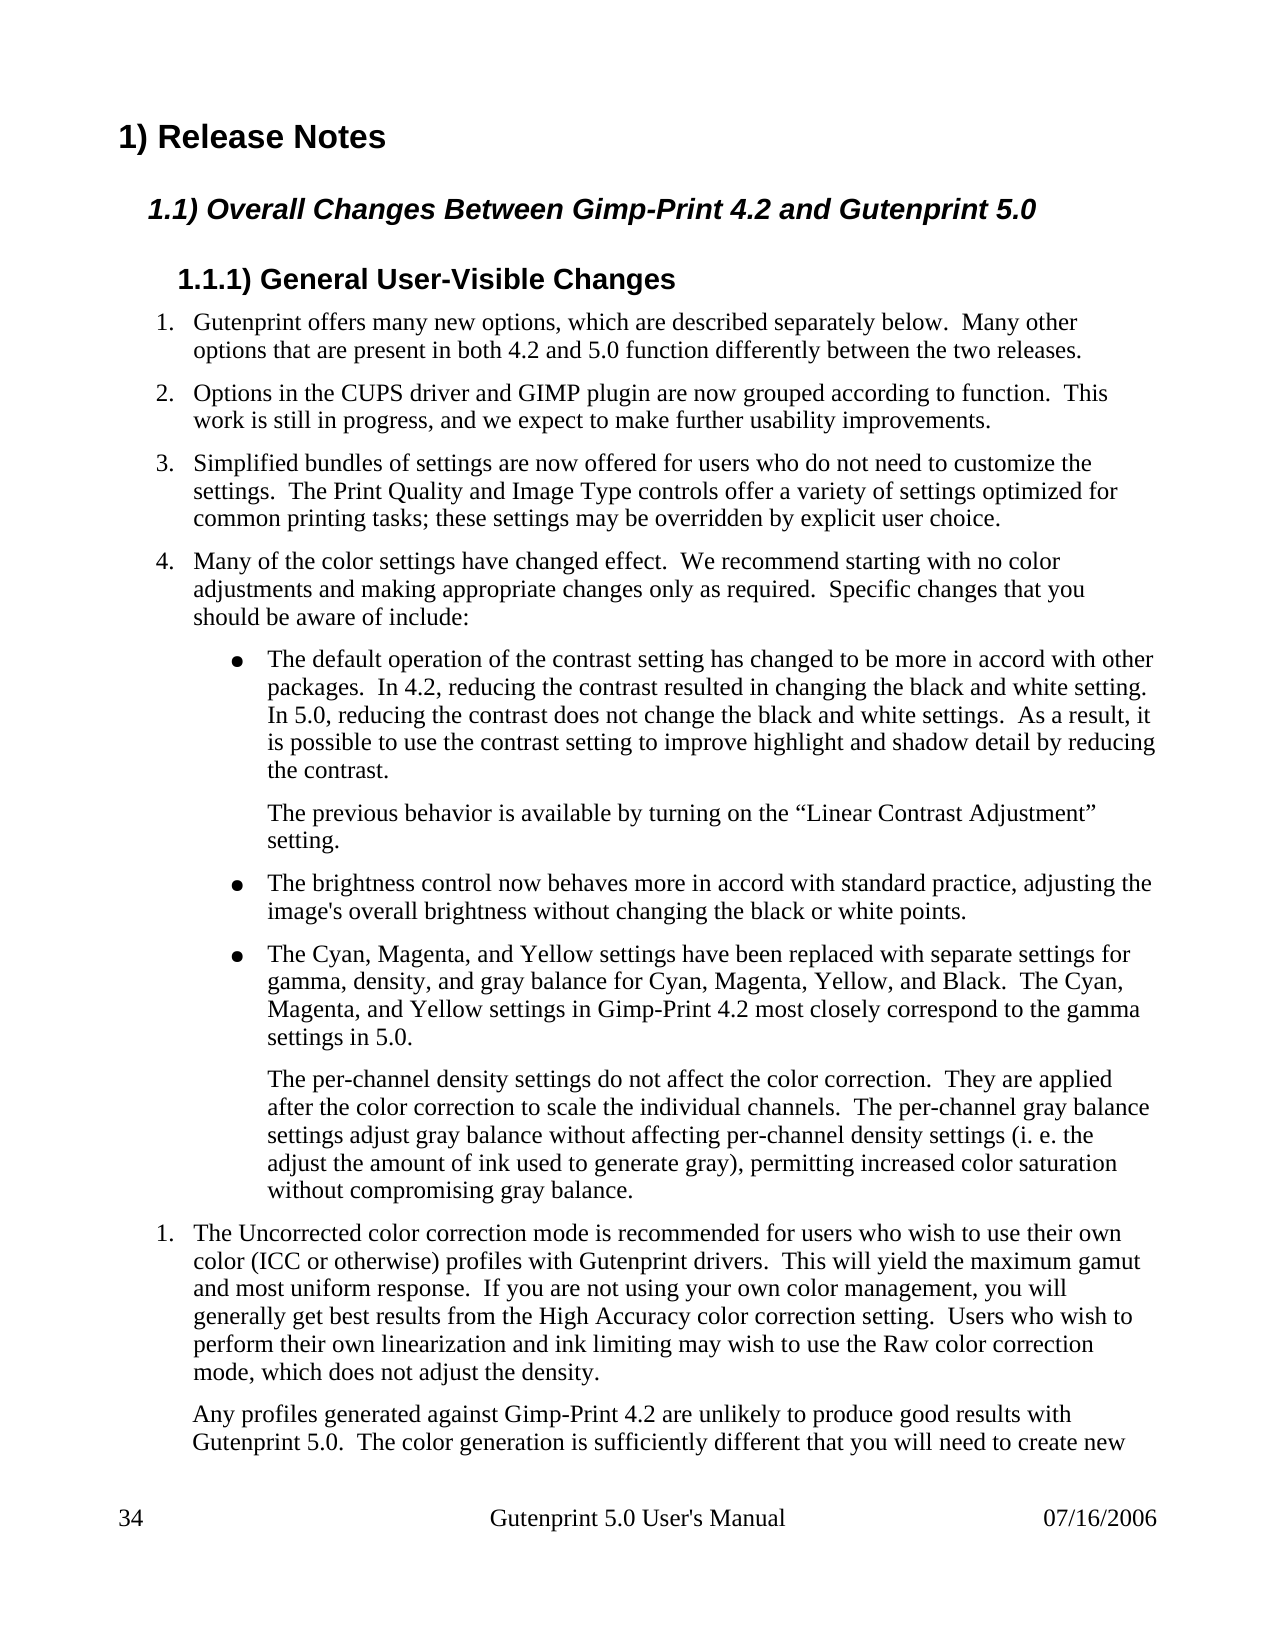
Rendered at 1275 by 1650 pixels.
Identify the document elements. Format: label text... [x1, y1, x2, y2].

list Simplified bundles of settings are now offered for users who do not need to customize the settings. The Print Quality and Image Type controls offer a variety of settings optimized for common printing tasks; these settings may be overridden by explicit user choice. [156, 449, 1157, 532]
list The Uncorrected color correction mode is recommended for users who wish to use their own color (ICC or otherwise) profiles with Gutenprint drivers. This will yield the maximum gamut and most uniform response. If you are not using your own color management, you will generally get best results from the High Accuracy color correction setting. Users who wish to perform their own linearization and ink limiting may wish to use the Raw color correction mode, which does not adjust the density. [156, 1219, 1157, 1385]
subtitle Release Notes [118, 118, 1157, 156]
list Gutenprint offers many new options, which are described separately below. Many other options that are present in both 4.2 and 5.0 function differently between the two releases. [156, 308, 1157, 364]
list The per-channel density settings do not affect the color correction. They are applied after the color correction to scale the individual channels. The per-channel gray balance settings adjust gray balance without affecting per-channel density settings (i. e. the adjust the amount of ink used to generate gray), permitting increased color saturation without compromising gray balance. [229, 1066, 1157, 1204]
list Options in the CUPS driver and GIMP plugin are now grouped according to function. This work is still in progress, and we expect to make further usability improvements. [156, 379, 1157, 434]
list The Cyan, Magenta, and Yellow settings have been replaced with separate settings for gamma, density, and gray balance for Cyan, Magenta, Yellow, and Black. The Cyan, Magenta, and Yellow settings in Gimp-Print 4.2 most closely correspond to the gamma settings in 5.0. [229, 940, 1157, 1051]
subtitle General User-Visible Changes [177, 263, 1157, 296]
subtitle Overall Changes Between Gimp-Print 4.2 and Gutenprint 5.0 [148, 193, 1157, 226]
list The default operation of the contrast setting has changed to be more in accord with other packages. In 4.2, reducing the contrast resulted in changing the black and white setting. In 5.0, reducing the contrast does not change the black and white settings. As a result, it is possible to use the contrast setting to improve highlight and shadow detail by reducing the contrast. [229, 645, 1157, 784]
list The previous behavior is available by turning on the “Linear Contrast Adjustment” setting. [229, 799, 1157, 854]
text Any profiles generated against Gimp-Print 4.2 are unlikely to produce good results with Gutenprint 5.0. The color generation is sufficiently different that you will need to create new [192, 1400, 1157, 1456]
list Many of the color settings have changed effect. We recommend starting with no color adjustments and making appropriate changes only as required. Specific changes that you should be aware of include: [156, 547, 1157, 630]
list The brightness control now behaves more in accord with standard practice, adjusting the image's overall brightness without changing the black or white points. [229, 869, 1157, 925]
